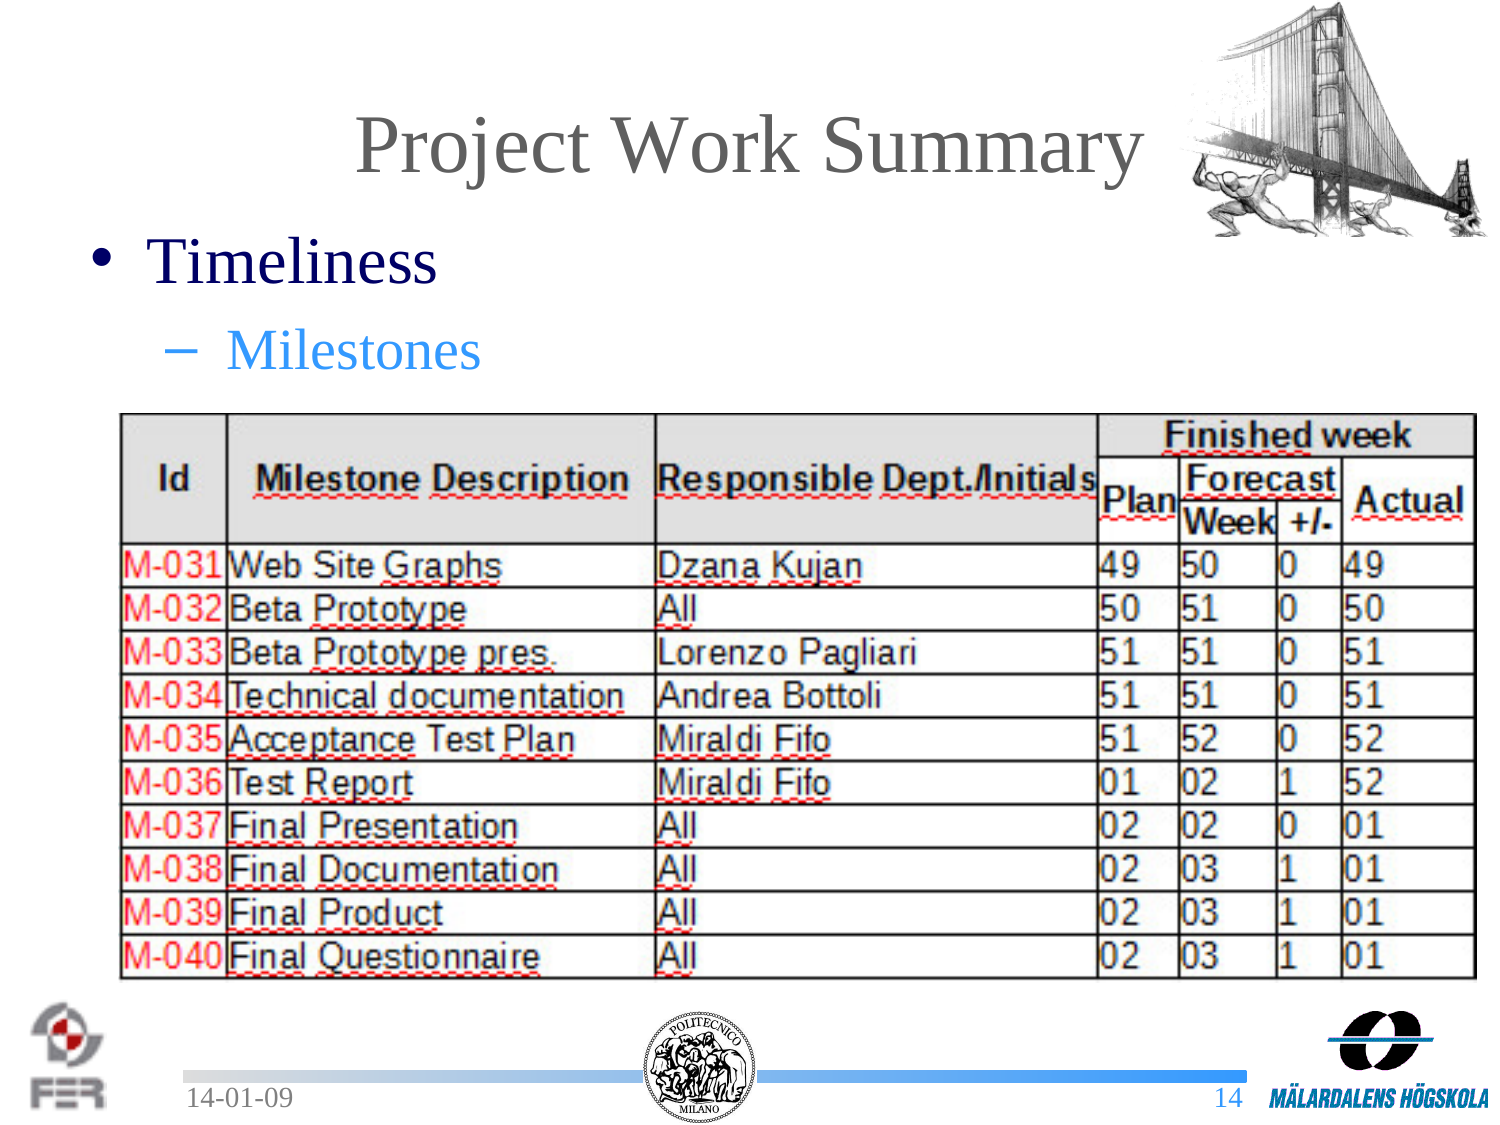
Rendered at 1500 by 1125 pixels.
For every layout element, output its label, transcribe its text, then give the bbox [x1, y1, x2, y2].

text_box [1186, 1070, 1258, 1114]
picture [118, 413, 1477, 983]
picture [1269, 1011, 1488, 1108]
text_box 14-01-09 [171, 1070, 396, 1114]
list Timeliness Milestones [75, 209, 1426, 952]
title Project Work Summary [75, 45, 1175, 209]
picture [1454, 1091, 1459, 1108]
picture [1435, 1096, 1441, 1104]
picture [1175, 0, 1488, 237]
picture [643, 1011, 757, 1123]
picture [29, 987, 107, 1125]
picture [1368, 1093, 1374, 1104]
